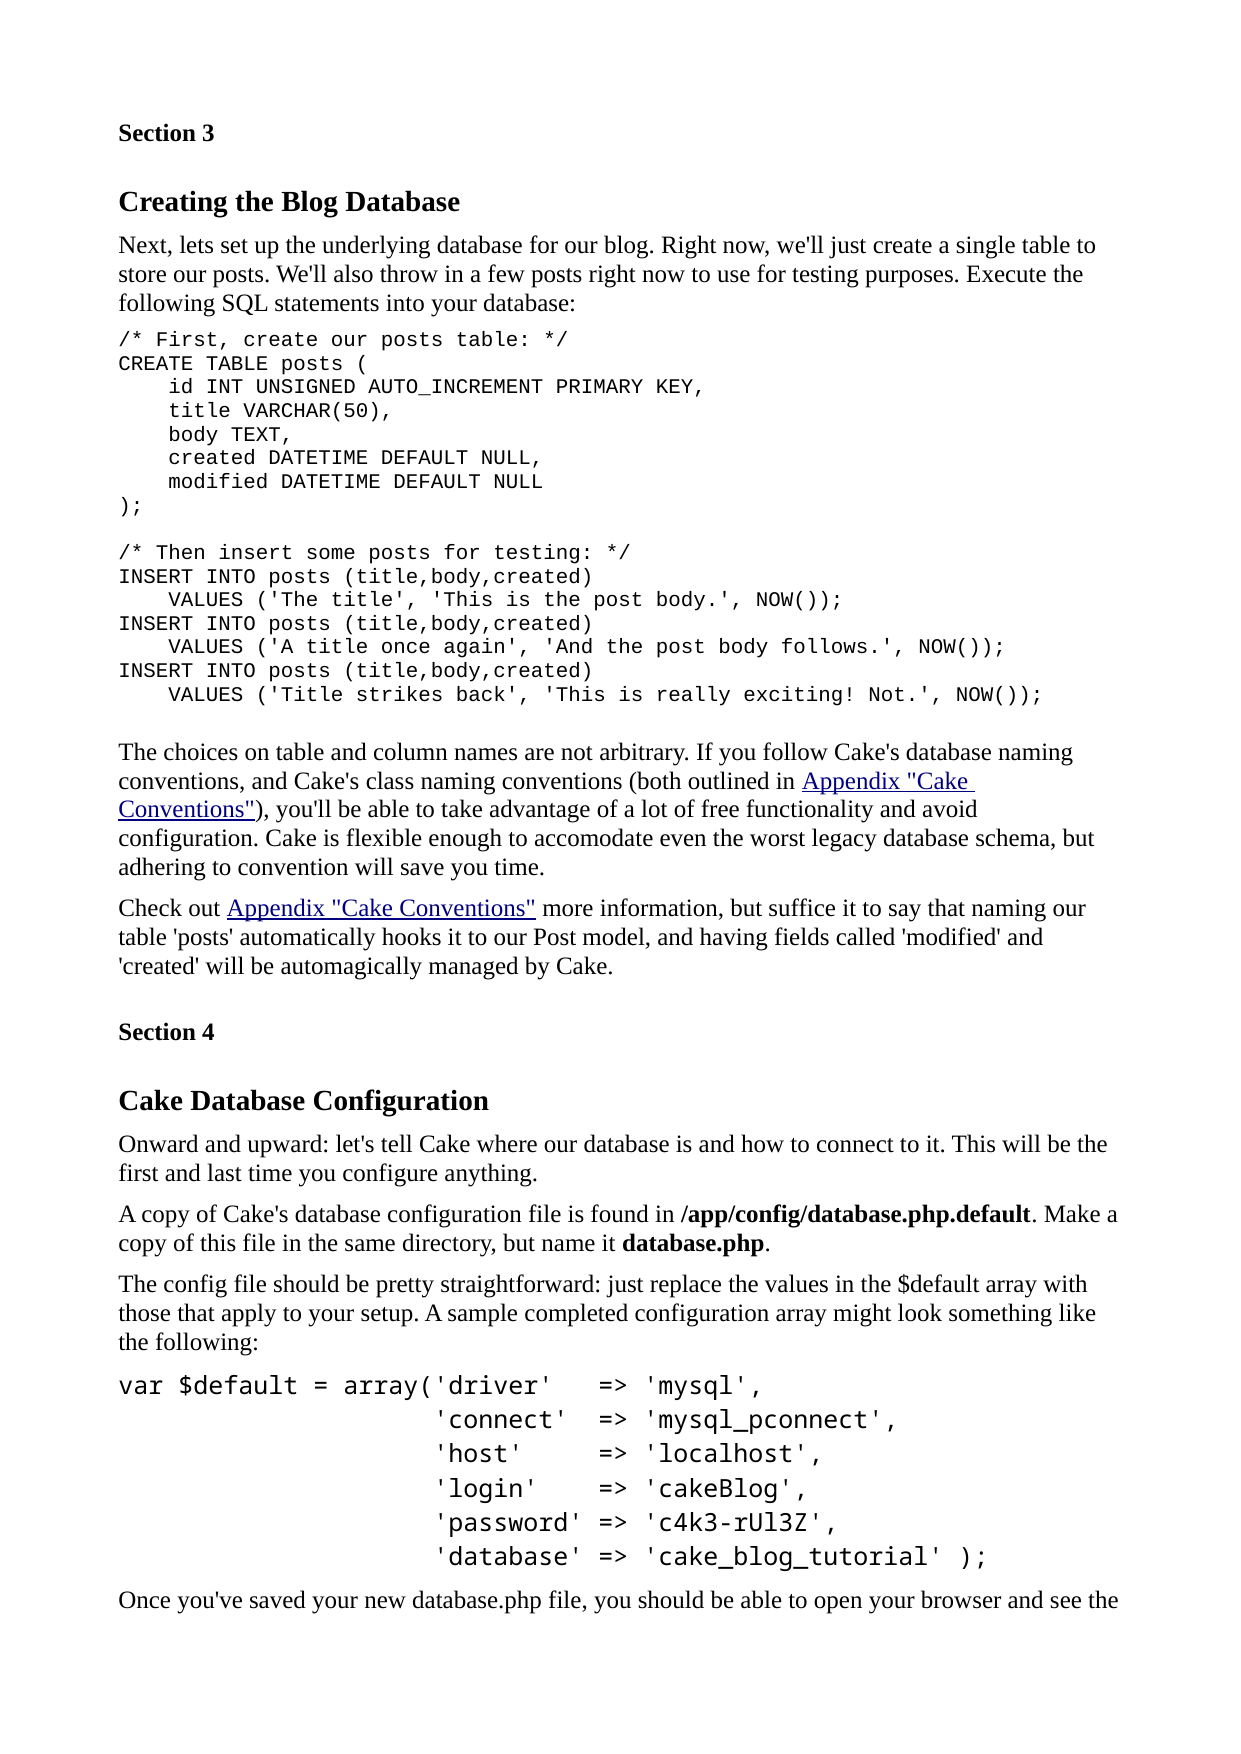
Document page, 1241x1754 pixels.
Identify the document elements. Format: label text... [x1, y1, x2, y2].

text VALUES ('Title strikes back', 'This is really exciting! Not.', NOW()); [118, 684, 1122, 707]
subtitle Creating the Blog Database [118, 184, 1122, 218]
text The config file should be pretty straightforward: just replace the values in the $default array with those that apply to your setup. A sample completed configuration array might look something like the following: [118, 1269, 1122, 1356]
text The choices on table and column names are not arbitrary. If you follow Cake's database naming conventions, and Cake's class naming conventions (both outlined in Appendix "Cake Conventions"), you'll be able to take advantage of a lot of free functionality and avoid configuration. Cake is flexible enough to accomodate even the worst legacy database schema, but adhering to convention will save you time. [118, 737, 1122, 881]
text title VARCHAR(50), [118, 400, 1122, 424]
text INSERT INTO posts (title,body,created) [118, 660, 1122, 684]
text /* Then insert some posts for testing: */ [118, 542, 1122, 566]
text VALUES ('A title once again', 'And the post body follows.', NOW()); [118, 637, 1122, 660]
text A copy of Cake's database configuration file is found in /app/config/database.php.default. Make a copy of this file in the same directory, but name it database.php. [118, 1199, 1122, 1257]
text CREATE TABLE posts ( [118, 353, 1122, 376]
text INSERT INTO posts (title,body,created) [118, 613, 1122, 637]
text id INT UNSIGNED AUTO_INCREMENT PRIMARY KEY, [118, 376, 1122, 400]
text ); [118, 495, 1122, 518]
text var $default = array('driver' => 'mysql', 'connect' => 'mysql_pconnect', 'host' => 'localhost', 'login' => 'cakeBlog', 'password' => 'c4k3-rUl3Z', 'database' => 'cake_blog_tutorial' ); [118, 1368, 1122, 1572]
text modified DATETIME DEFAULT NULL [118, 471, 1122, 495]
text created DATETIME DEFAULT NULL, [118, 447, 1122, 471]
text Onward and upward: let's tell Cake where our database is and how to connect to it. This will be the first and last time you configure anything. [118, 1129, 1122, 1187]
text /* First, create our posts table: */ [118, 329, 1122, 353]
text INSERT INTO posts (title,body,created) [118, 566, 1122, 589]
subtitle Cake Database Configuration [118, 1083, 1122, 1117]
subtitle Section 3 [118, 118, 1122, 147]
text Next, lets set up the underlying database for our blog. Right now, we'll just create a single table to store our posts. We'll also throw in a few posts right now to use for testing purposes. Execute the following SQL statements into your database: [118, 230, 1122, 317]
text Check out Appendix "Cake Conventions" more information, but suffice it to say that naming our table 'posts' automatically hooks it to our Post model, and having fields called 'modified' and 'created' will be automagically managed by Cake. [118, 893, 1122, 979]
text body TEXT, [118, 424, 1122, 447]
subtitle Section 4 [118, 1017, 1122, 1046]
text Once you've saved your new database.php file, you should be able to open your browser and see the [118, 1585, 1122, 1614]
text VALUES ('The title', 'This is the post body.', NOW()); [118, 589, 1122, 613]
